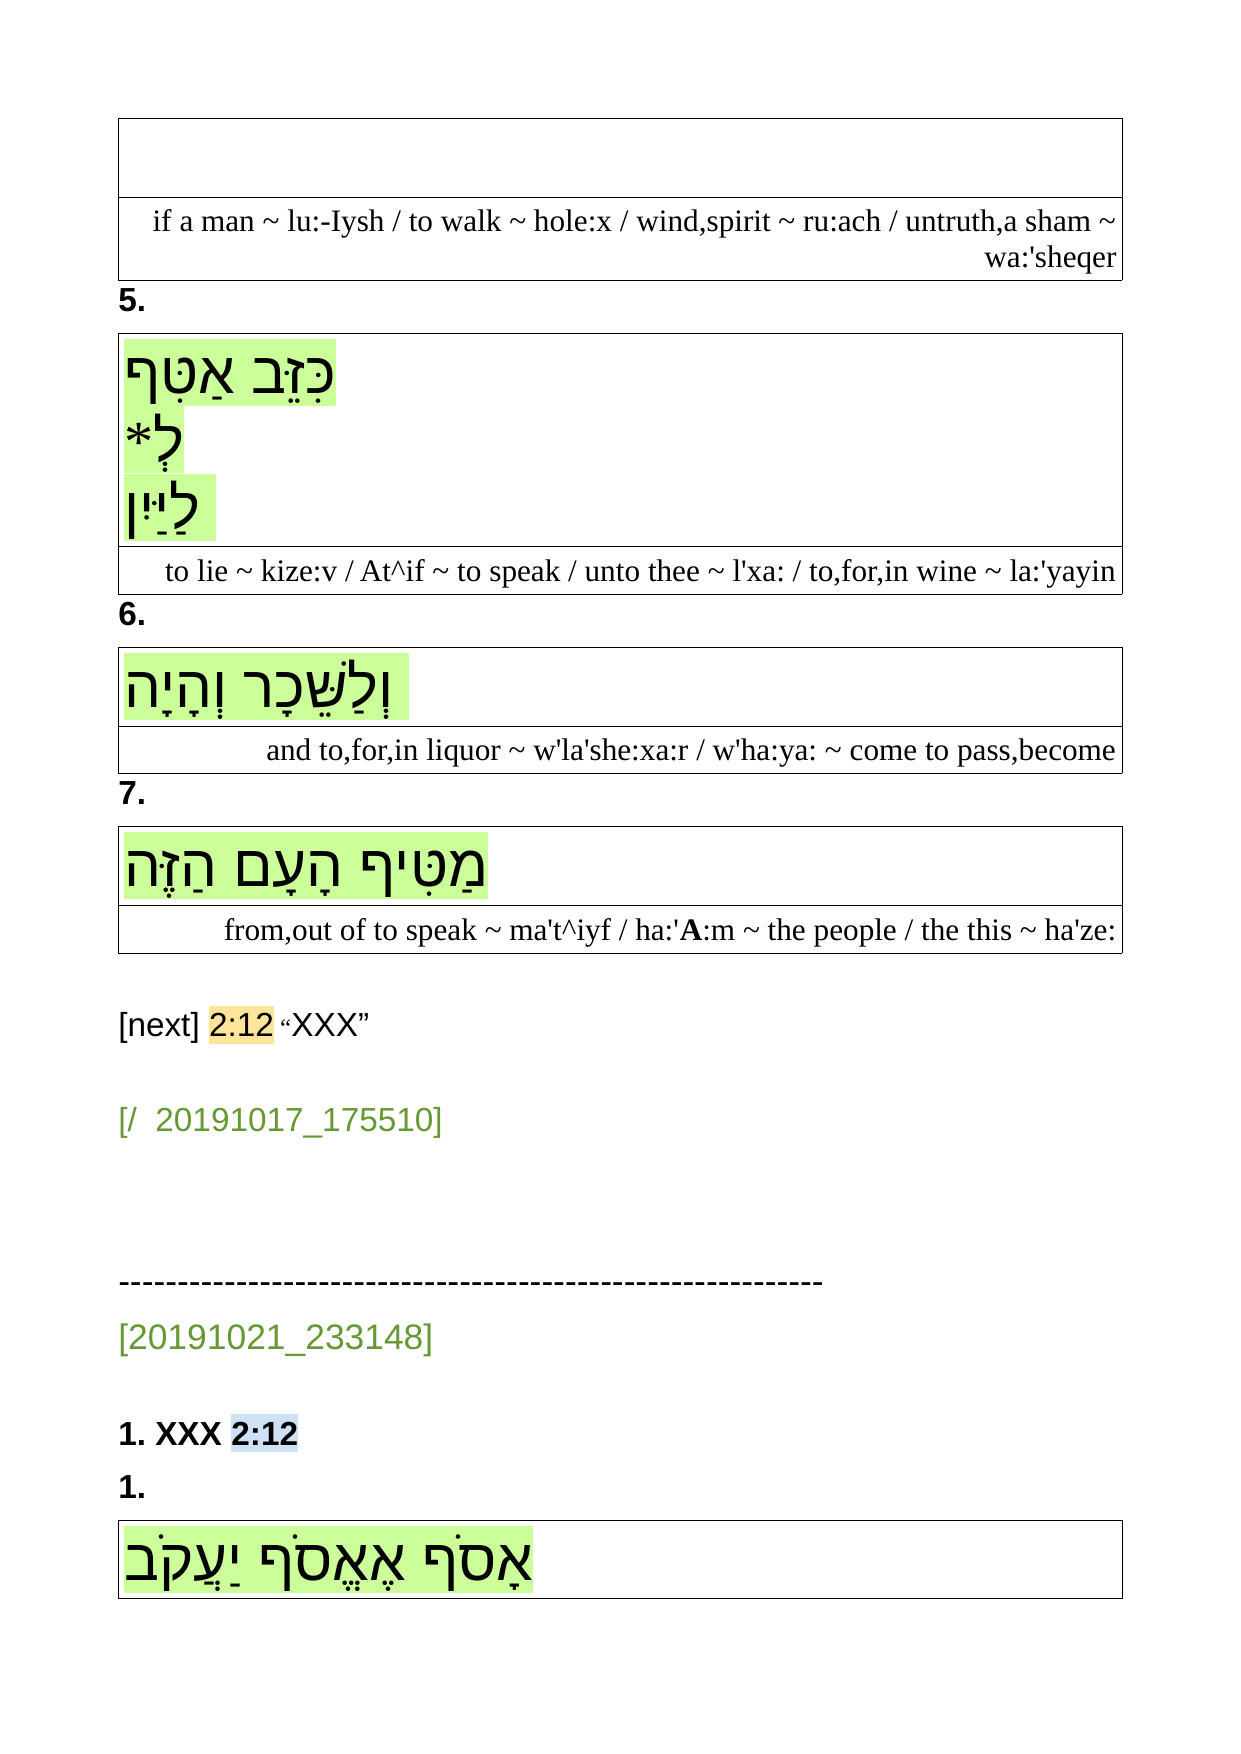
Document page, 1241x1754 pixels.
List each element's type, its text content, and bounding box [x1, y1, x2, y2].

table_cell if a man ~ lu:-Iysh / to walk ~ hole:x / wind,spirit ~ ru:ach / untruth,a sham ~ wa:'sheqer [119, 198, 1122, 280]
table_cell to lie ~ kize:v / At^if ~ to speak / unto thee ~ l'xa: / to,for,in wine ~ la:'yayin [119, 547, 1122, 594]
table_header וְלַשֵּׁכָר וְהָיָה [119, 648, 1122, 726]
text 1. [118, 1467, 1122, 1505]
text ------------------------------------------------------------ [118, 1260, 1122, 1301]
table_cell and to,for,in liquor ~ w'la'she:xa:r / w'ha:ya: ~ come to pass,become [119, 727, 1122, 773]
table_header כִּזֵּב אַטִּף *לְ לַיַּיִן [119, 334, 1122, 546]
text 7. [118, 774, 1122, 812]
table_cell from,out of to speak ~ ma't^iyf / ha:'A:m ~ the people / the this ~ ha'ze: [119, 906, 1122, 952]
text [20191021_233148] [118, 1316, 1122, 1357]
table_header אָסֹף אֶאֱסֹף יַעֲקֹב [119, 1521, 1122, 1598]
table_header [119, 119, 1122, 197]
table_header מַטִּיף הָעָם הַזֶּה [119, 827, 1122, 905]
text 6. [118, 595, 1122, 632]
text 1. XXX 2:12 [118, 1414, 1122, 1452]
text [/ 20191017_175510] [118, 1100, 1122, 1138]
text 5. [118, 281, 1122, 319]
text [next] 2:12 “XXX” [118, 1006, 1122, 1044]
